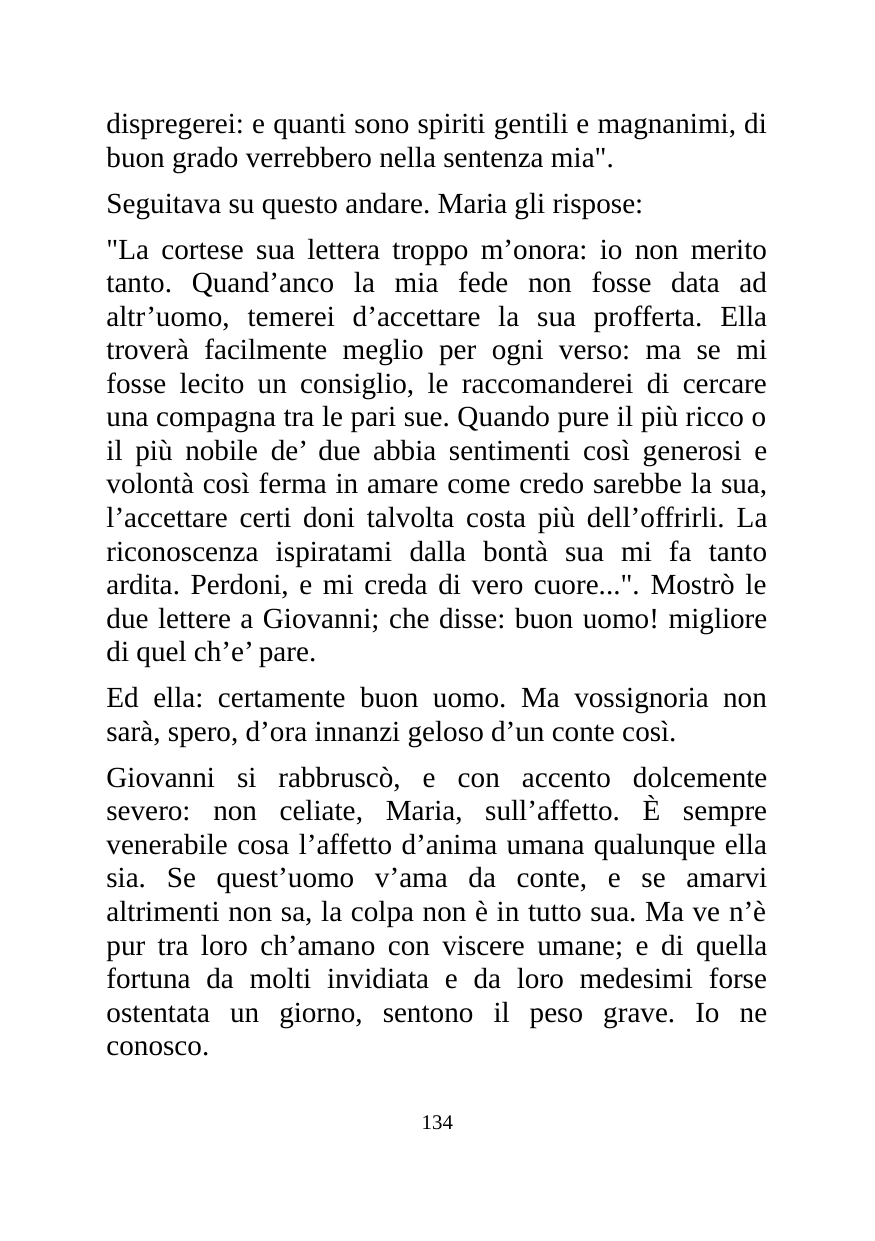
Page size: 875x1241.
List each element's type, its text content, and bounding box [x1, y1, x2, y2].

text dispregerei: e quanti sono spiriti gentili e magnanimi, di buon grado verrebbero nella sentenza mia". [106, 106, 768, 173]
text Ed ella: certamente buon uomo. Ma vossignoria non sarà, spero, d’ora innanzi geloso d’un conte così. [106, 680, 768, 747]
text "La cortese sua lettera troppo m’onora: io non merito tanto. Quand’anco la mia fede non fosse data ad altr’uomo, temerei d’accettare la sua profferta. Ella troverà facilmente meglio per ogni verso: ma se mi fosse lecito un consiglio, le raccomanderei di cercare una compagna tra le pari sue. Quando pure il più ricco o il più nobile de’ due abbia sentimenti così generosi e volontà così ferma in amare come credo sarebbe la sua, l’accettare certi doni talvolta costa più dell’offrirli. La riconoscenza ispiratami dalla bontà sua mi fa tanto ardita. Perdoni, e mi creda di vero cuore...". Mostrò le due lettere a Giovanni; che disse: buon uomo! migliore di quel ch’e’ pare. [106, 232, 768, 668]
text Giovanni si rabbruscò, e con accento dolcemente severo: non celiate, Maria, sull’affetto. È sempre venerabile cosa l’affetto d’anima umana qualunque ella sia. Se quest’uomo v’ama da conte, e se amarvi altrimenti non sa, la colpa non è in tutto sua. Ma ve n’è pur tra loro ch’amano con viscere umane; e di quella fortuna da molti invidiata e da loro medesimi forse ostentata un giorno, sentono il peso grave. Io ne conosco. [106, 760, 768, 1062]
text Seguitava su questo andare. Maria gli rispose: [106, 186, 768, 219]
